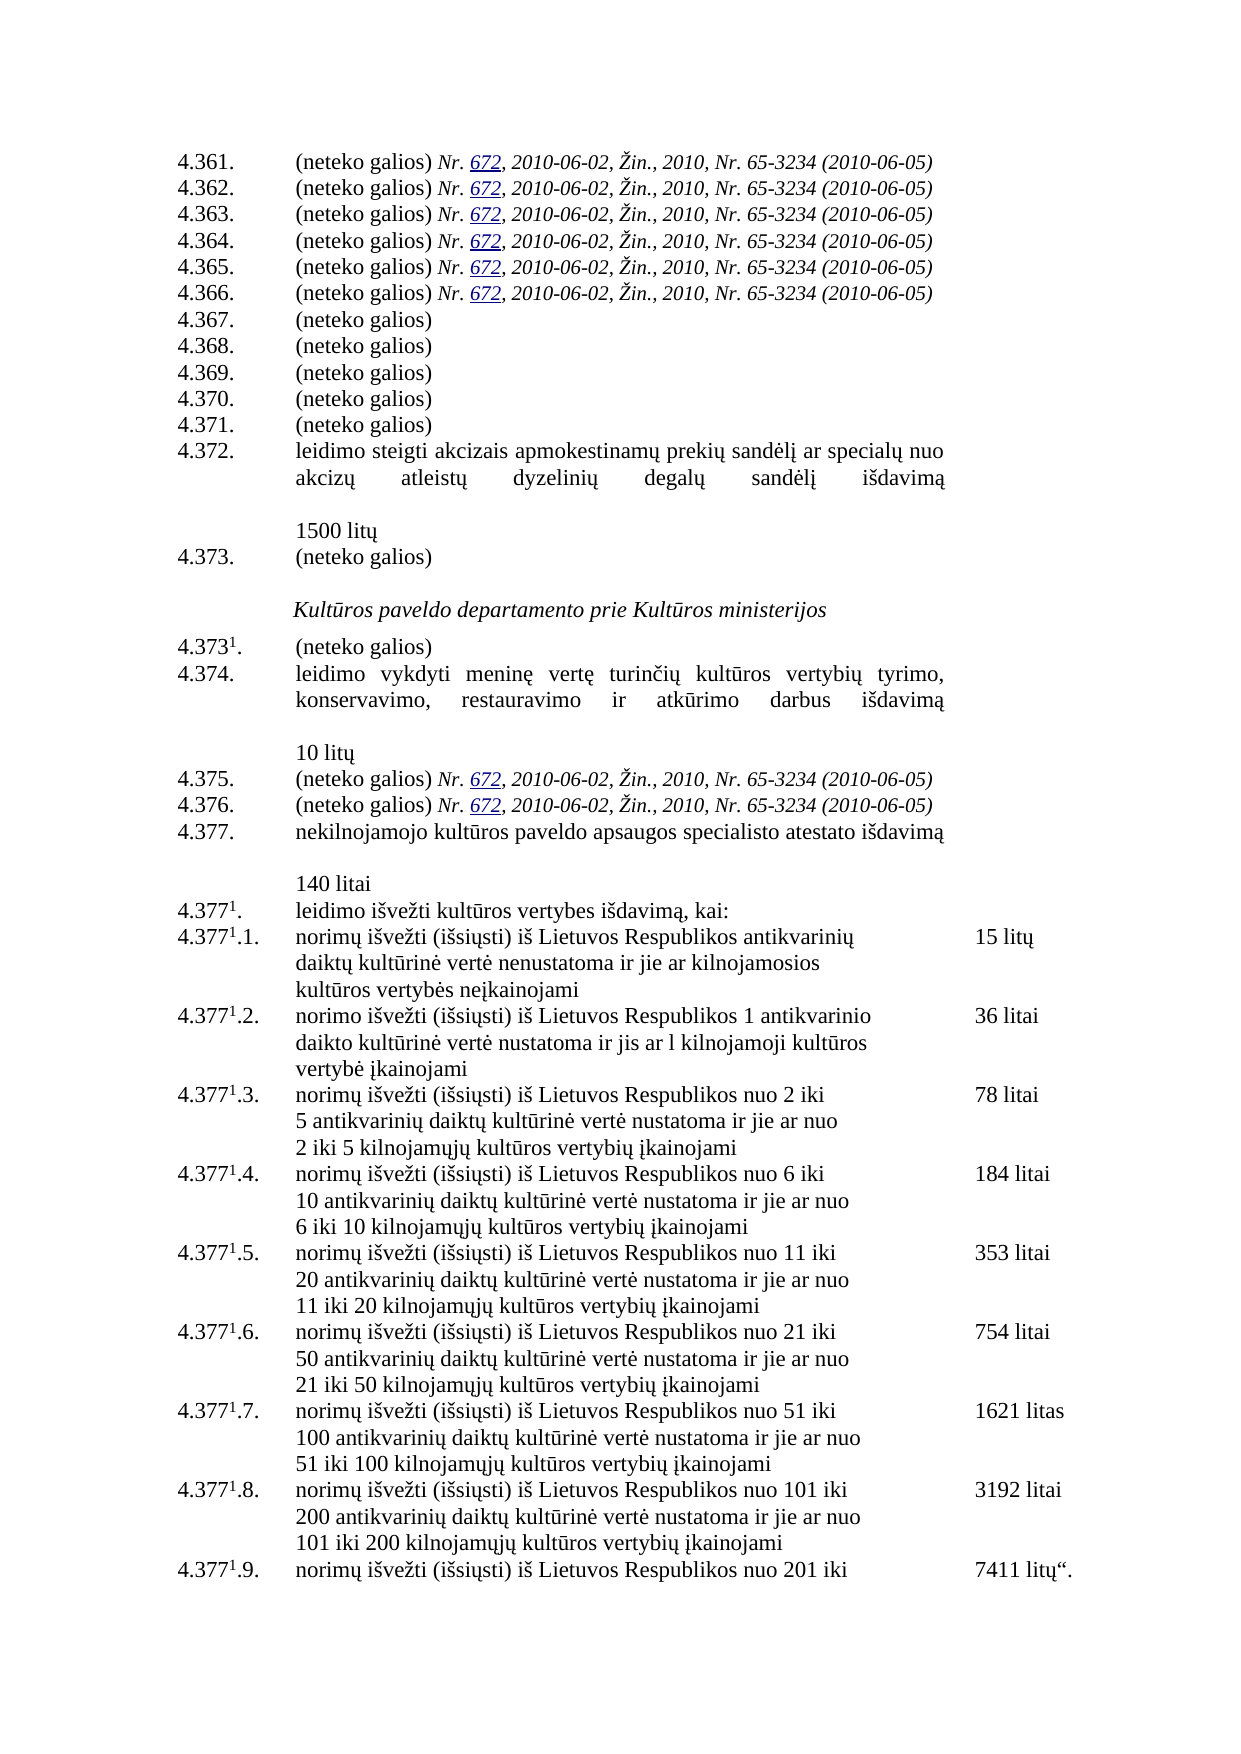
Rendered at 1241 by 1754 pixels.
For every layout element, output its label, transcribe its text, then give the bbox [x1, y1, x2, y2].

text 6 iki 10 kilnojamųjų kultūros vertybių įkainojami [177, 1213, 1122, 1239]
text 4.369. (neteko galios) [177, 358, 945, 385]
text 4.363. (neteko galios) Nr. 672, 2010-06-02, Žin., 2010, Nr. 65-3234 (2010-06-05) [177, 200, 945, 227]
text 4.366. (neteko galios) Nr. 672, 2010-06-02, Žin., 2010, Nr. 65-3234 (2010-06-05) [177, 279, 945, 306]
text 51 iki 100 kilnojamųjų kultūros vertybių įkainojami [177, 1450, 1122, 1477]
text 4.3771.6. norimų išvežti (išsiųsti) iš Lietuvos Respublikos nuo 21 iki 754 litai [177, 1318, 1122, 1345]
text 4.375. (neteko galios) Nr. 672, 2010-06-02, Žin., 2010, Nr. 65-3234 (2010-06-05) [177, 765, 1122, 791]
text 2 iki 5 kilnojamųjų kultūros vertybių įkainojami [177, 1134, 1122, 1160]
text 4.364. (neteko galios) Nr. 672, 2010-06-02, Žin., 2010, Nr. 65-3234 (2010-06-05) [177, 227, 945, 253]
text 4.370. (neteko galios) [177, 385, 945, 411]
text 4.373. (neteko galios) [177, 543, 945, 569]
text 5 antikvarinių daiktų kultūrinė vertė nustatoma ir jie ar nuo [177, 1108, 1122, 1134]
text 4.3771.1. norimų išvežti (išsiųsti) iš Lietuvos Respublikos antikvarinių 15 litų [177, 923, 1122, 949]
text kultūros vertybės neįkainojami [177, 976, 1122, 1002]
text 4.365. (neteko galios) Nr. 672, 2010-06-02, Žin., 2010, Nr. 65-3234 (2010-06-05) [177, 253, 945, 279]
text 4.377. nekilnojamojo kultūros paveldo apsaugos specialisto atestato išdavimą 140 litai [177, 818, 945, 897]
text 4.3771.7. norimų išvežti (išsiųsti) iš Lietuvos Respublikos nuo 51 iki 1621 litas [177, 1397, 1122, 1424]
text 4.376. (neteko galios) Nr. 672, 2010-06-02, Žin., 2010, Nr. 65-3234 (2010-06-05) [177, 791, 1122, 818]
text 4.367. (neteko galios) [177, 306, 945, 332]
text 100 antikvarinių daiktų kultūrinė vertė nustatoma ir jie ar nuo [177, 1424, 1122, 1450]
text 20 antikvarinių daiktų kultūrinė vertė nustatoma ir jie ar nuo [177, 1266, 1122, 1292]
text 4.3771.2. norimo išvežti (išsiųsti) iš Lietuvos Respublikos 1 antikvarinio 36 litai [177, 1002, 1122, 1028]
text 4.361. (neteko galios) Nr. 672, 2010-06-02, Žin., 2010, Nr. 65-3234 (2010-06-05) [177, 148, 945, 174]
text 4.3771.4. norimų išvežti (išsiųsti) iš Lietuvos Respublikos nuo 6 iki 184 litai [177, 1160, 1122, 1187]
text 21 iki 50 kilnojamųjų kultūros vertybių įkainojami [177, 1371, 1122, 1397]
text 4.3771.5. norimų išvežti (išsiųsti) iš Lietuvos Respublikos nuo 11 iki 353 litai [177, 1239, 1122, 1266]
text 4.3731. (neteko galios) [177, 622, 1122, 659]
text 4.3771.8. norimų išvežti (išsiųsti) iš Lietuvos Respublikos nuo 101 iki 3192 litai [177, 1477, 1122, 1503]
text 11 iki 20 kilnojamųjų kultūros vertybių įkainojami [177, 1292, 1122, 1318]
text 4.374. leidimo vykdyti meninę vertę turinčių kultūros vertybių tyrimo, konservavimo, restauravimo ir atkūrimo darbus išdavimą 10 litų [177, 659, 945, 765]
text 4.368. (neteko galios) [177, 332, 945, 358]
text 4.372. leidimo steigti akcizais apmokestinamų prekių sandėlį ar specialų nuo akcizų atleistų dyzelinių degalų sandėlį išdavimą 1500 litų [177, 438, 945, 543]
text 50 antikvarinių daiktų kultūrinė vertė nustatoma ir jie ar nuo [177, 1345, 1122, 1371]
text 4.3771.9. norimų išvežti (išsiųsti) iš Lietuvos Respublikos nuo 201 iki 7411 litų“. [177, 1556, 1122, 1582]
text 10 antikvarinių daiktų kultūrinė vertė nustatoma ir jie ar nuo [177, 1187, 1122, 1213]
text 200 antikvarinių daiktų kultūrinė vertė nustatoma ir jie ar nuo [177, 1503, 1122, 1529]
text vertybė įkainojami [177, 1055, 1122, 1081]
text Kultūros paveldo departamento prie Kultūros ministerijos [177, 596, 945, 622]
text 4.371. (neteko galios) [177, 411, 945, 438]
text 4.3771. leidimo išvežti kultūros vertybes išdavimą, kai: [177, 897, 1122, 923]
text daikto kultūrinė vertė nustatoma ir jis ar l kilnojamoji kultūros [177, 1028, 1122, 1055]
text 101 iki 200 kilnojamųjų kultūros vertybių įkainojami [177, 1529, 1122, 1556]
text 4.3771.3. norimų išvežti (išsiųsti) iš Lietuvos Respublikos nuo 2 iki 78 litai [177, 1081, 1122, 1108]
text 4.362. (neteko galios) Nr. 672, 2010-06-02, Žin., 2010, Nr. 65-3234 (2010-06-05) [177, 174, 945, 200]
text daiktų kultūrinė vertė nenustatoma ir jie ar kilnojamosios [177, 949, 1122, 976]
